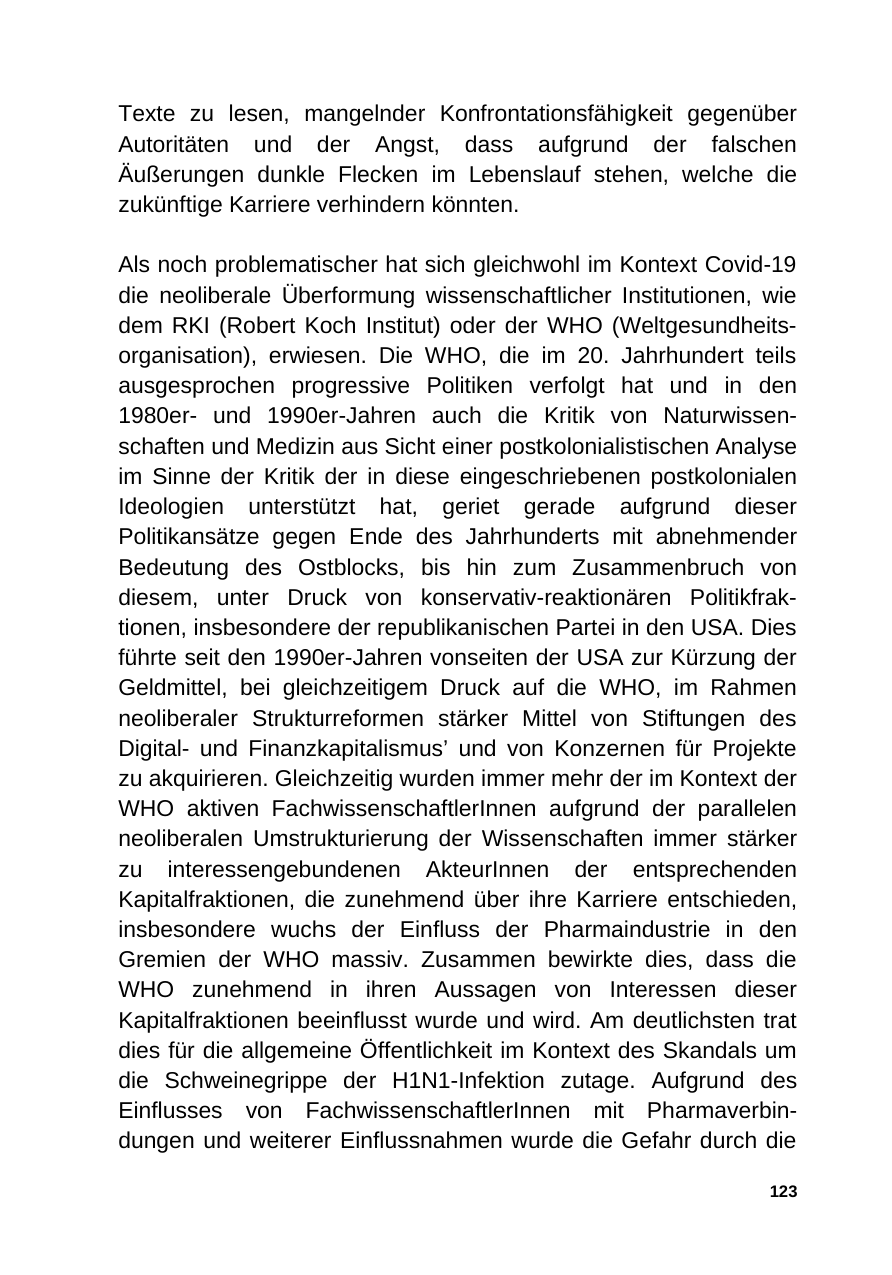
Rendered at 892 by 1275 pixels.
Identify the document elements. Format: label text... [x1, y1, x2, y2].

text Texte zu lesen, mangelnder Konfrontationsfähigkeit gegenüber Autoritäten und der Angst, dass aufgrund der falschen Äußerungen dunkle Flecken im Lebenslauf stehen, welche die zukünftige Karriere verhindern könnten. [118, 100, 797, 217]
text Als noch problematischer hat sich gleichwohl im Kontext Covid-19 die neoliberale Überformung wissenschaftlicher Institutionen, wie dem RKI (Robert Koch Institut) oder der WHO (Weltgesundheits-organisation), erwiesen. Die WHO, die im 20. Jahrhundert teils ausgesprochen progressive Politiken verfolgt hat und in den 1980er- und 1990er-Jahren auch die Kritik von Naturwissen-schaften und Medizin aus Sicht einer postkolonialistischen Analyse im Sinne der Kritik der in diese eingeschriebenen postkolonialen Ideologien unterstützt hat, geriet gerade aufgrund dieser Politikansätze gegen Ende des Jahrhunderts mit abnehmender Bedeutung des Ostblocks, bis hin zum Zusammenbruch von diesem, unter Druck von konservativ-reaktionären Politikfrak-tionen, insbesondere der republikanischen Partei in den USA. Dies führte seit den 1990er-Jahren vonseiten der USA zur Kürzung der Geldmittel, bei gleichzeitigem Druck auf die WHO, im Rahmen neoliberaler Strukturreformen stärker Mittel von Stiftungen des Digital- und Finanzkapitalismus’ und von Konzernen für Projekte zu akquirieren. Gleichzeitig wurden immer mehr der im Kontext der WHO aktiven FachwissenschaftlerInnen aufgrund der parallelen neoliberalen Umstrukturierung der Wissenschaften immer stärker zu interessengebundenen AkteurInnen der entsprechenden Kapitalfraktionen, die zunehmend über ihre Karriere entschieden, insbesondere wuchs der Einfluss der Pharmaindustrie in den Gremien der WHO massiv. Zusammen bewirkte dies, dass die WHO zunehmend in ihren Aussagen von Interessen dieser Kapitalfraktionen beeinflusst wurde und wird. Am deutlichsten trat dies für die allgemeine Öffentlichkeit im Kontext des Skandals um die Schweinegrippe der H1N1-Infektion zutage. Aufgrund des Einflusses von FachwissenschaftlerInnen mit Pharmaverbin-dungen und weiterer Einflussnahmen wurde die Gefahr durch die [118, 251, 797, 1154]
